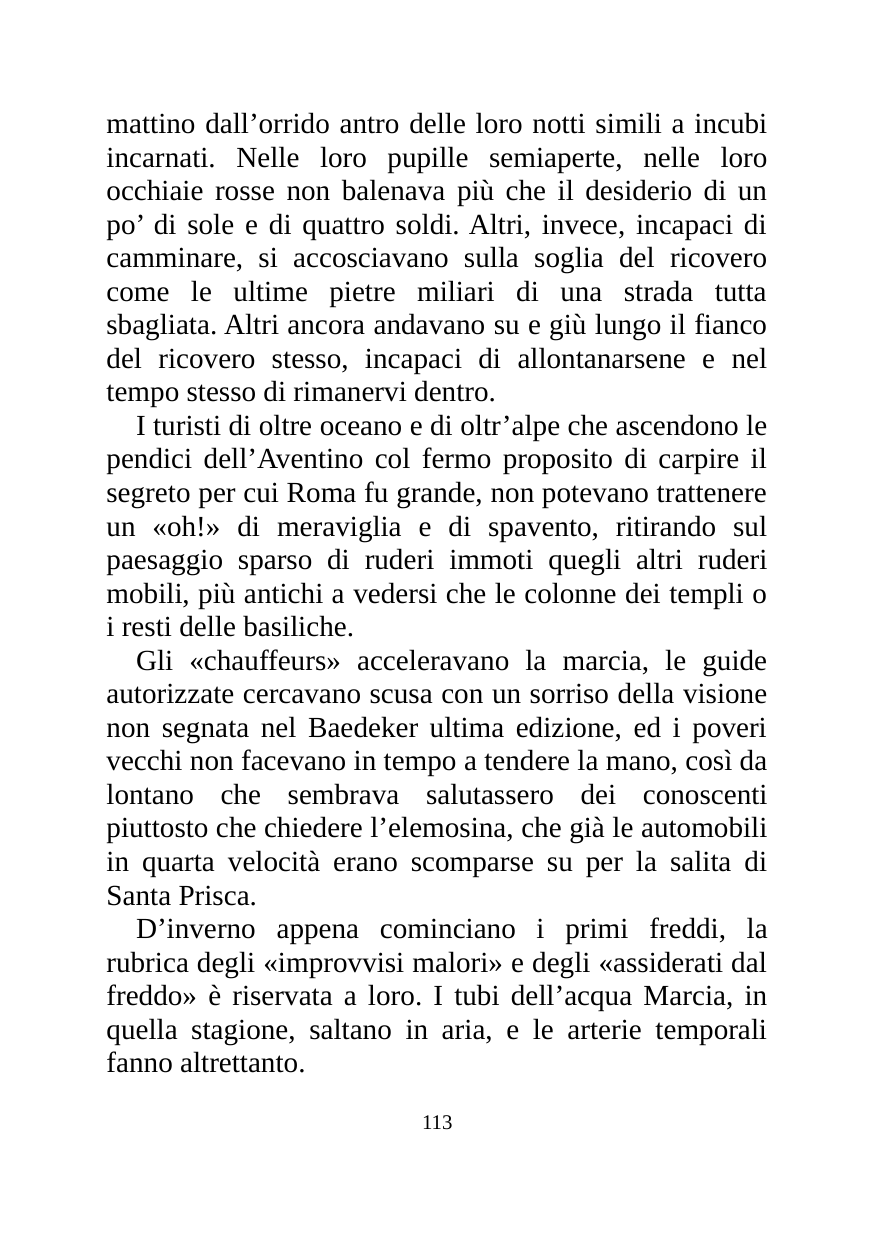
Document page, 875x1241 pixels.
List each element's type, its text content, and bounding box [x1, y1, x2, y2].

text D’inverno appena cominciano i primi freddi, la rubrica degli «improvvisi malori» e degli «assiderati dal freddo» è riservata a loro. I tubi dell’acqua Marcia, in quella stagione, saltano in aria, e le arterie temporali fanno altrettanto. [106, 911, 768, 1079]
text Gli «chauffeurs» acceleravano la marcia, le guide autorizzate cercavano scusa con un sorriso della visione non segnata nel Baedeker ultima edizione, ed i poveri vecchi non facevano in tempo a tendere la mano, così da lontano che sembrava salutassero dei conoscenti piuttosto che chiedere l’elemosina, che già le automobili in quarta velocità erano scomparse su per la salita di Santa Prisca. [106, 643, 768, 911]
text I turisti di oltre oceano e di oltr’alpe che ascendono le pendici dell’Aventino col fermo proposito di carpire il segreto per cui Roma fu grande, non potevano trattenere un «oh!» di meraviglia e di spavento, ritirando sul paesaggio sparso di ruderi immoti quegli altri ruderi mobili, più antichi a vedersi che le colonne dei templi o i resti delle basiliche. [106, 408, 768, 643]
text mattino dall’orrido antro delle loro notti simili a incubi incarnati. Nelle loro pupille semiaperte, nelle loro occhiaie rosse non balenava più che il desiderio di un po’ di sole e di quattro soldi. Altri, invece, incapaci di camminare, si accosciavano sulla soglia del ricovero come le ultime pietre miliari di una strada tutta sbagliata. Altri ancora andavano su e giù lungo il fianco del ricovero stesso, incapaci di allontanarsene e nel tempo stesso di rimanervi dentro. [106, 106, 768, 408]
